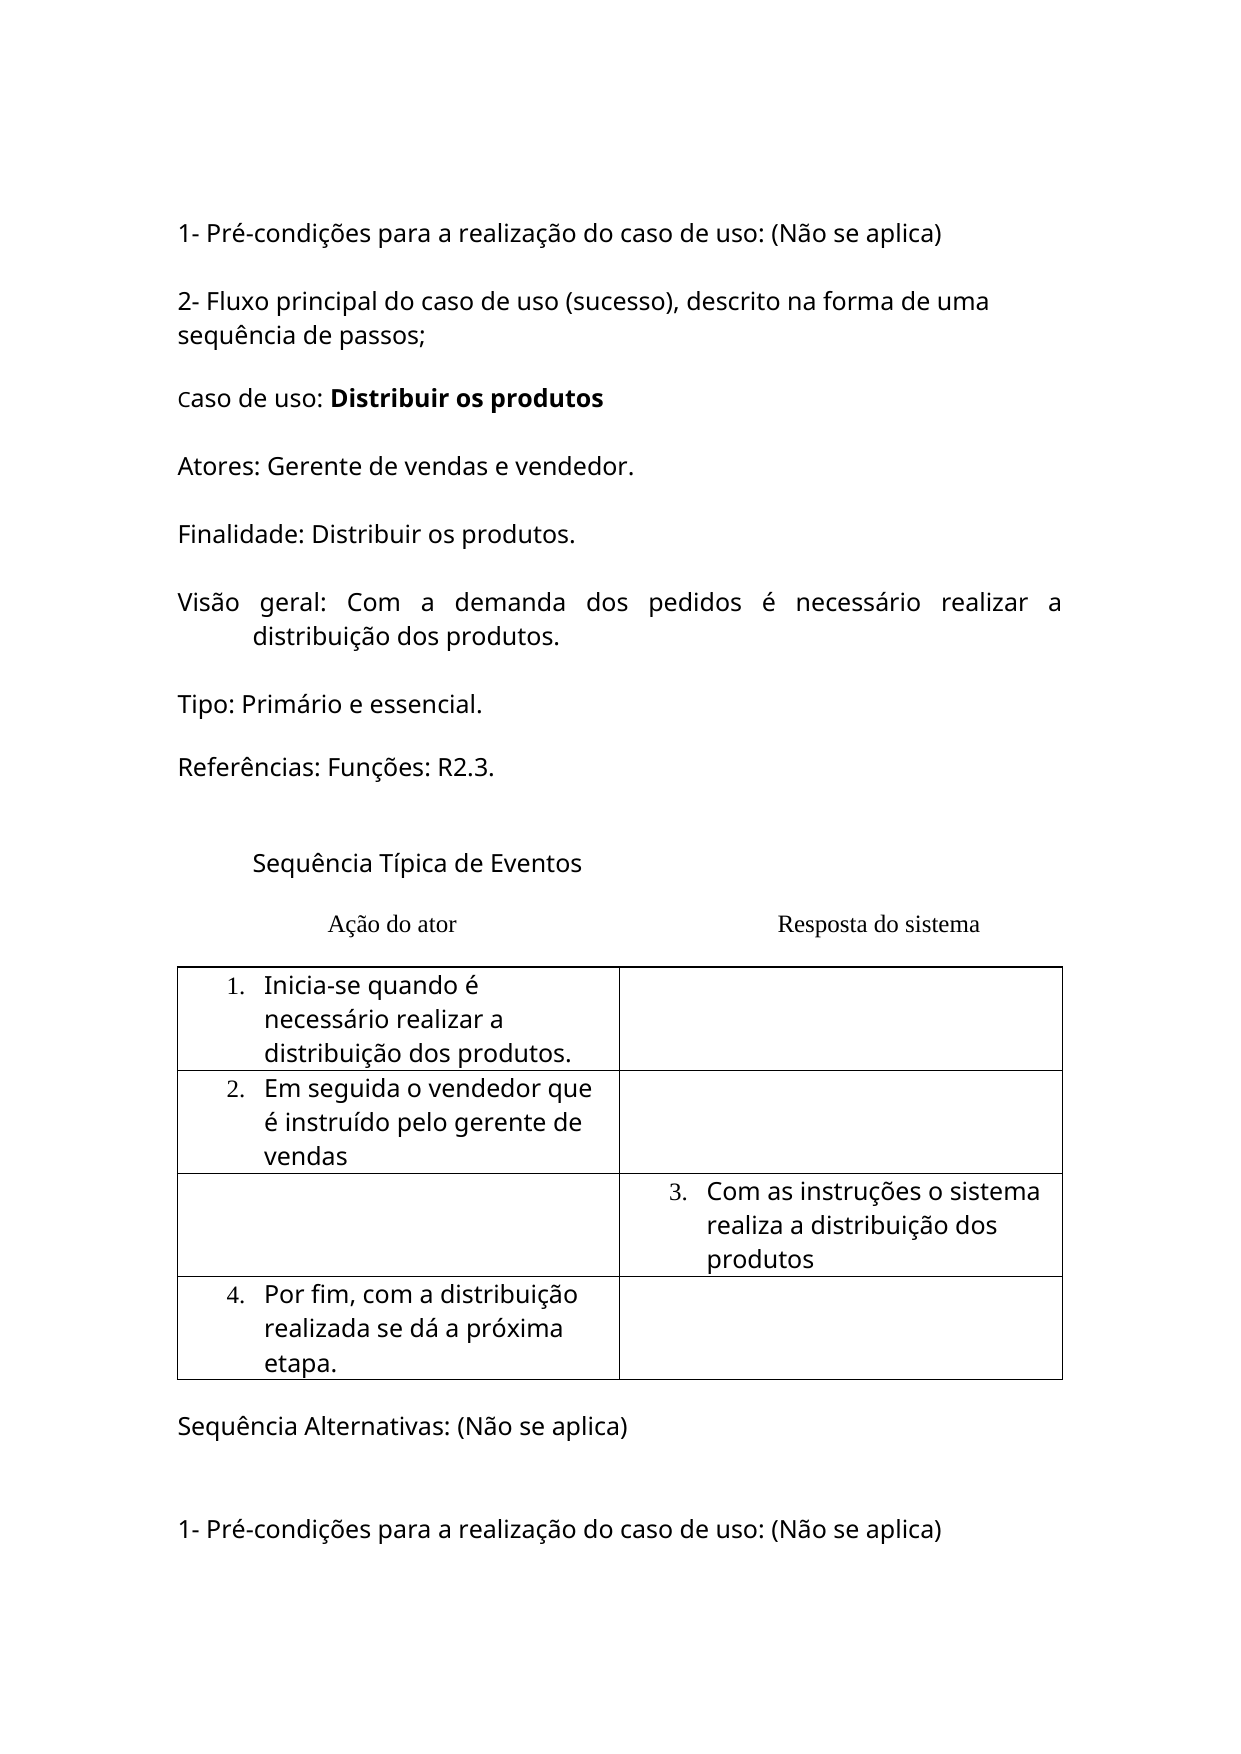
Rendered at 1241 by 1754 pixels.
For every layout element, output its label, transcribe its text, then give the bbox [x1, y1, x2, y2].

text Visão geral: Com a demanda dos pedidos é necessário realizar a distribuição dos produtos. [177, 585, 1063, 653]
table_header [620, 968, 1062, 1069]
text Finalidade: Distribuir os produtos. [177, 517, 1063, 551]
table_cell Com as instruções o sistema realiza a distribuição dos produtos [620, 1174, 1062, 1276]
text 1- Pré-condições para a realização do caso de uso: (Não se aplica) [177, 216, 1063, 250]
table_cell [178, 1174, 619, 1276]
table_cell Em seguida o vendedor que é instruído pelo gerente de vendas [178, 1071, 619, 1173]
text Ação do ator Resposta do sistema [177, 909, 1063, 938]
text 2- Fluxo principal do caso de uso (sucesso), descrito na forma de uma sequência de passos; [177, 284, 1063, 352]
text 1- Pré-condições para a realização do caso de uso: (Não se aplica) [177, 1511, 1063, 1545]
text Referências: Funções: R2.3. [177, 749, 1063, 783]
text Tipo: Primário e essencial. [177, 687, 1063, 721]
table_cell [620, 1277, 1062, 1379]
table_header Inicia-se quando é necessário realizar a distribuição dos produtos. [178, 968, 619, 1069]
text Atores: Gerente de vendas e vendedor. [177, 448, 1063, 483]
table_cell Por fim, com a distribuição realizada se dá a próxima etapa. [178, 1277, 619, 1379]
text Sequência Alternativas: (Não se aplica) [177, 1409, 1063, 1443]
text Caso de uso: Distribuir os produtos [177, 380, 1063, 414]
text Sequência Típica de Eventos [177, 846, 1063, 880]
table_cell [620, 1071, 1062, 1173]
